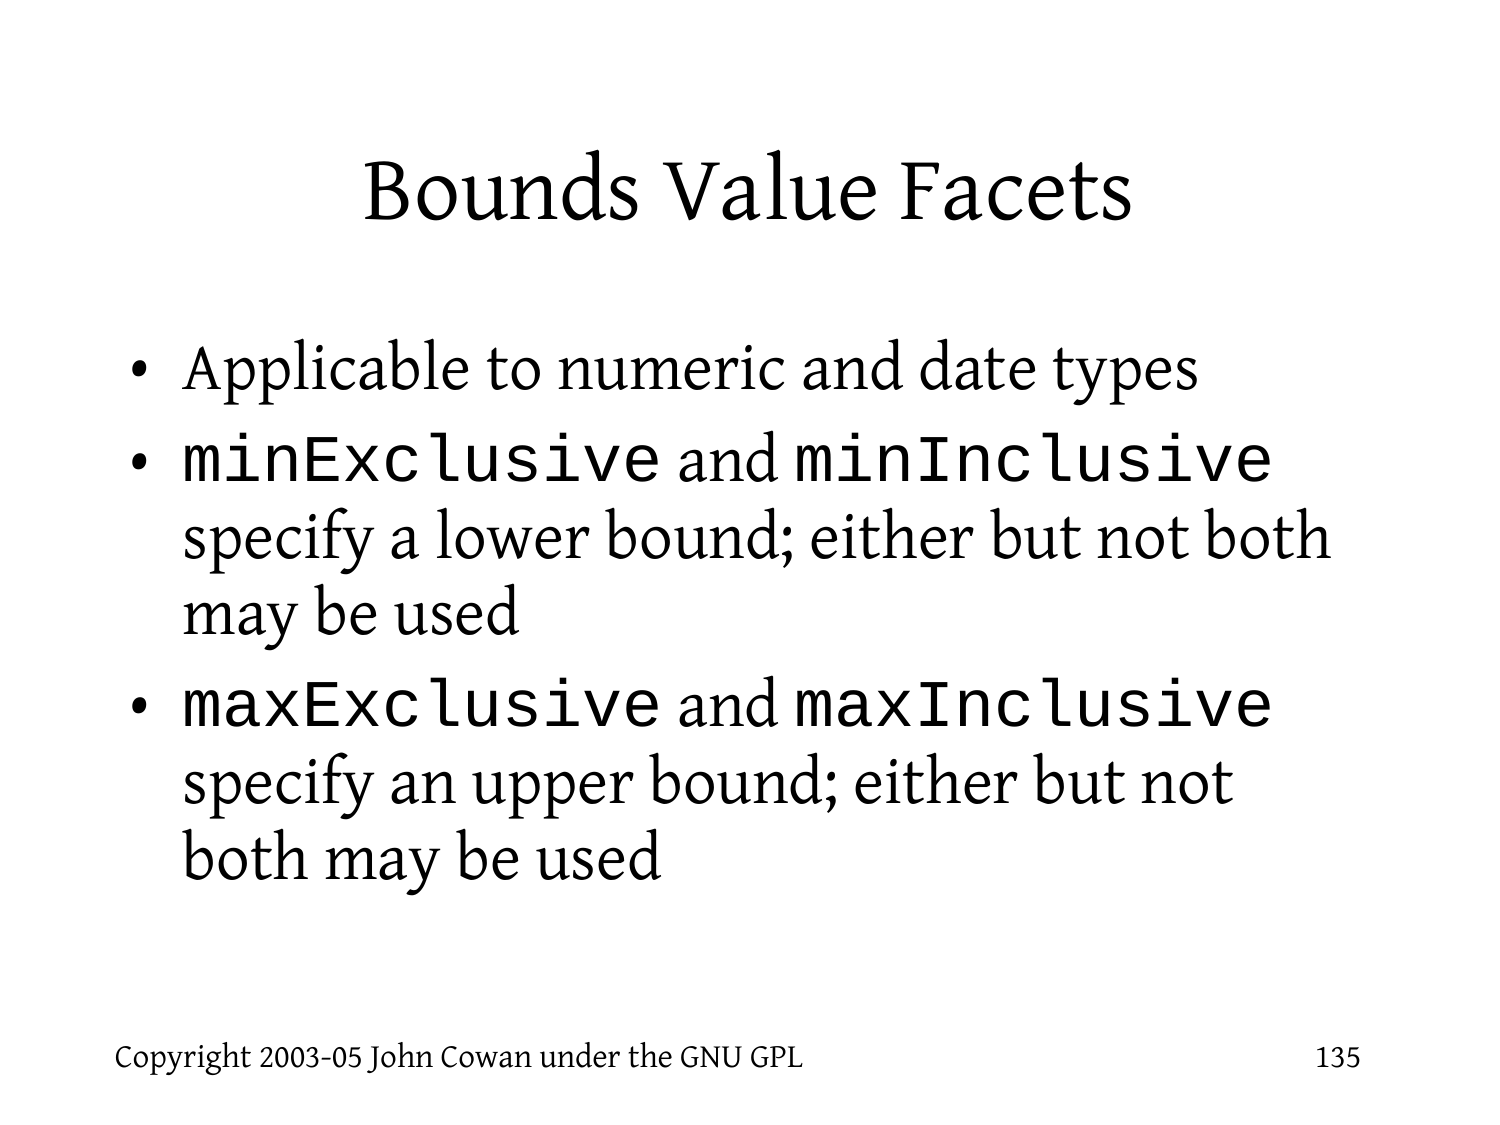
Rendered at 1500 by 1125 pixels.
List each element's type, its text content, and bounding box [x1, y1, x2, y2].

list Applicable to numeric and date types minExclusive and minInclusive specify a lower bound; either but not both may be used maxExclusive and maxInclusive specify an upper bound; either but not both may be used [112, 324, 1388, 1125]
title Bounds Value Facets [112, 79, 1388, 308]
